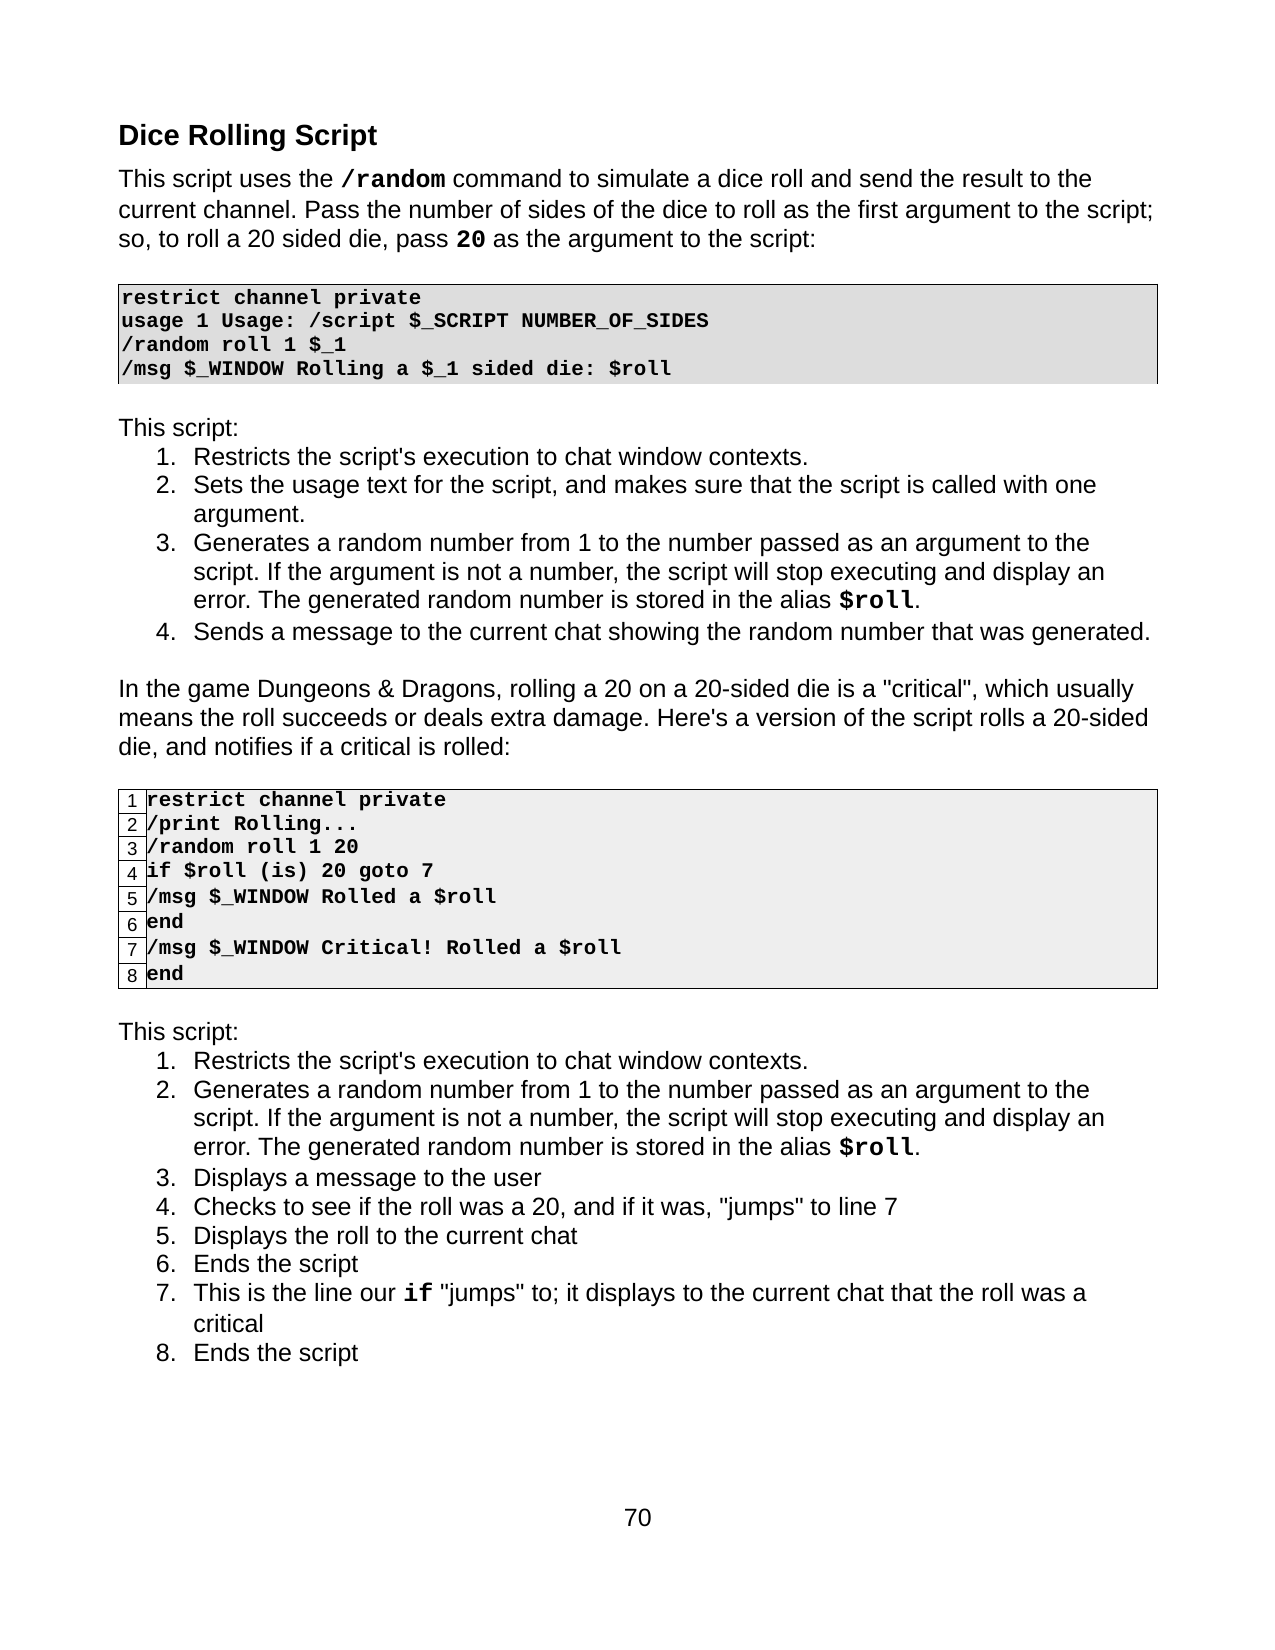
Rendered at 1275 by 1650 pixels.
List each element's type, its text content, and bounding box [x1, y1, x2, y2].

table_header restrict channel private [147, 790, 1157, 813]
list Generates a random number from 1 to the number passed as an argument to the script. If the argument is not a number, the script will stop executing and display an error. The generated random number is stored in the alias $roll. [156, 1075, 1157, 1163]
list Restricts the script's execution to chat window contexts. [156, 1046, 1157, 1075]
table_cell 8 [119, 964, 146, 988]
subtitle Dice Rolling Script [118, 118, 1157, 152]
table_cell 5 [119, 887, 146, 911]
table_cell end [147, 963, 1157, 988]
list Displays the roll to the current chat [156, 1221, 1157, 1249]
text This script uses the /random command to simulate a dice roll and send the result to the current channel. Pass the number of sides of the dice to roll as the first argument to the script; so, to roll a 20 sided die, pass 20 as the argument to the script: [118, 164, 1157, 255]
text This script: [118, 1017, 1157, 1046]
table_cell 2 [119, 814, 146, 836]
table_cell 7 [119, 938, 146, 963]
table_cell /random roll 1 20 [147, 836, 1157, 860]
list Restricts the script's execution to chat window contexts. [156, 442, 1157, 471]
list Generates a random number from 1 to the number passed as an argument to the script. If the argument is not a number, the script will stop executing and display an error. The generated random number is stored in the alias $roll. [156, 528, 1157, 616]
text This script: [118, 413, 1157, 442]
list Sets the usage text for the script, and makes sure that the script is called with one argument. [156, 471, 1157, 528]
list Checks to see if the roll was a 20, and if it was, "jumps" to line 7 [156, 1192, 1157, 1221]
list This is the line our if "jumps" to; it displays to the current chat that the roll was a critical [156, 1278, 1157, 1338]
table_header 1 [119, 790, 146, 813]
table_cell 4 [119, 861, 146, 886]
text In the game Dungeons & Dragons, rolling a 20 on a 20-sided die is a "critical", which usually means the roll succeeds or deals extra damage. Here's a version of the script rolls a 20-sided die, and notifies if a critical is rolled: [118, 674, 1157, 760]
table_cell 6 [119, 912, 146, 937]
list Ends the script [156, 1249, 1157, 1278]
table_cell /msg $_WINDOW Critical! Rolled a $roll [147, 937, 1157, 963]
table_cell /print Rolling... [147, 813, 1157, 836]
table_cell 3 [119, 837, 146, 860]
table_cell /msg $_WINDOW Rolled a $roll [147, 886, 1157, 911]
list Sends a message to the current chat showing the random number that was generated. [156, 616, 1157, 645]
list Ends the script [156, 1338, 1157, 1367]
list Displays a message to the user [156, 1163, 1157, 1192]
table_header restrict channel private usage 1 Usage: /script $_SCRIPT NUMBER_OF_SIDES /random roll 1 $_1 /msg $_WINDOW Rolling a $_1 sided die: $roll [119, 285, 1157, 384]
table_cell if $roll (is) 20 goto 7 [147, 860, 1157, 886]
table_cell end [147, 911, 1157, 937]
